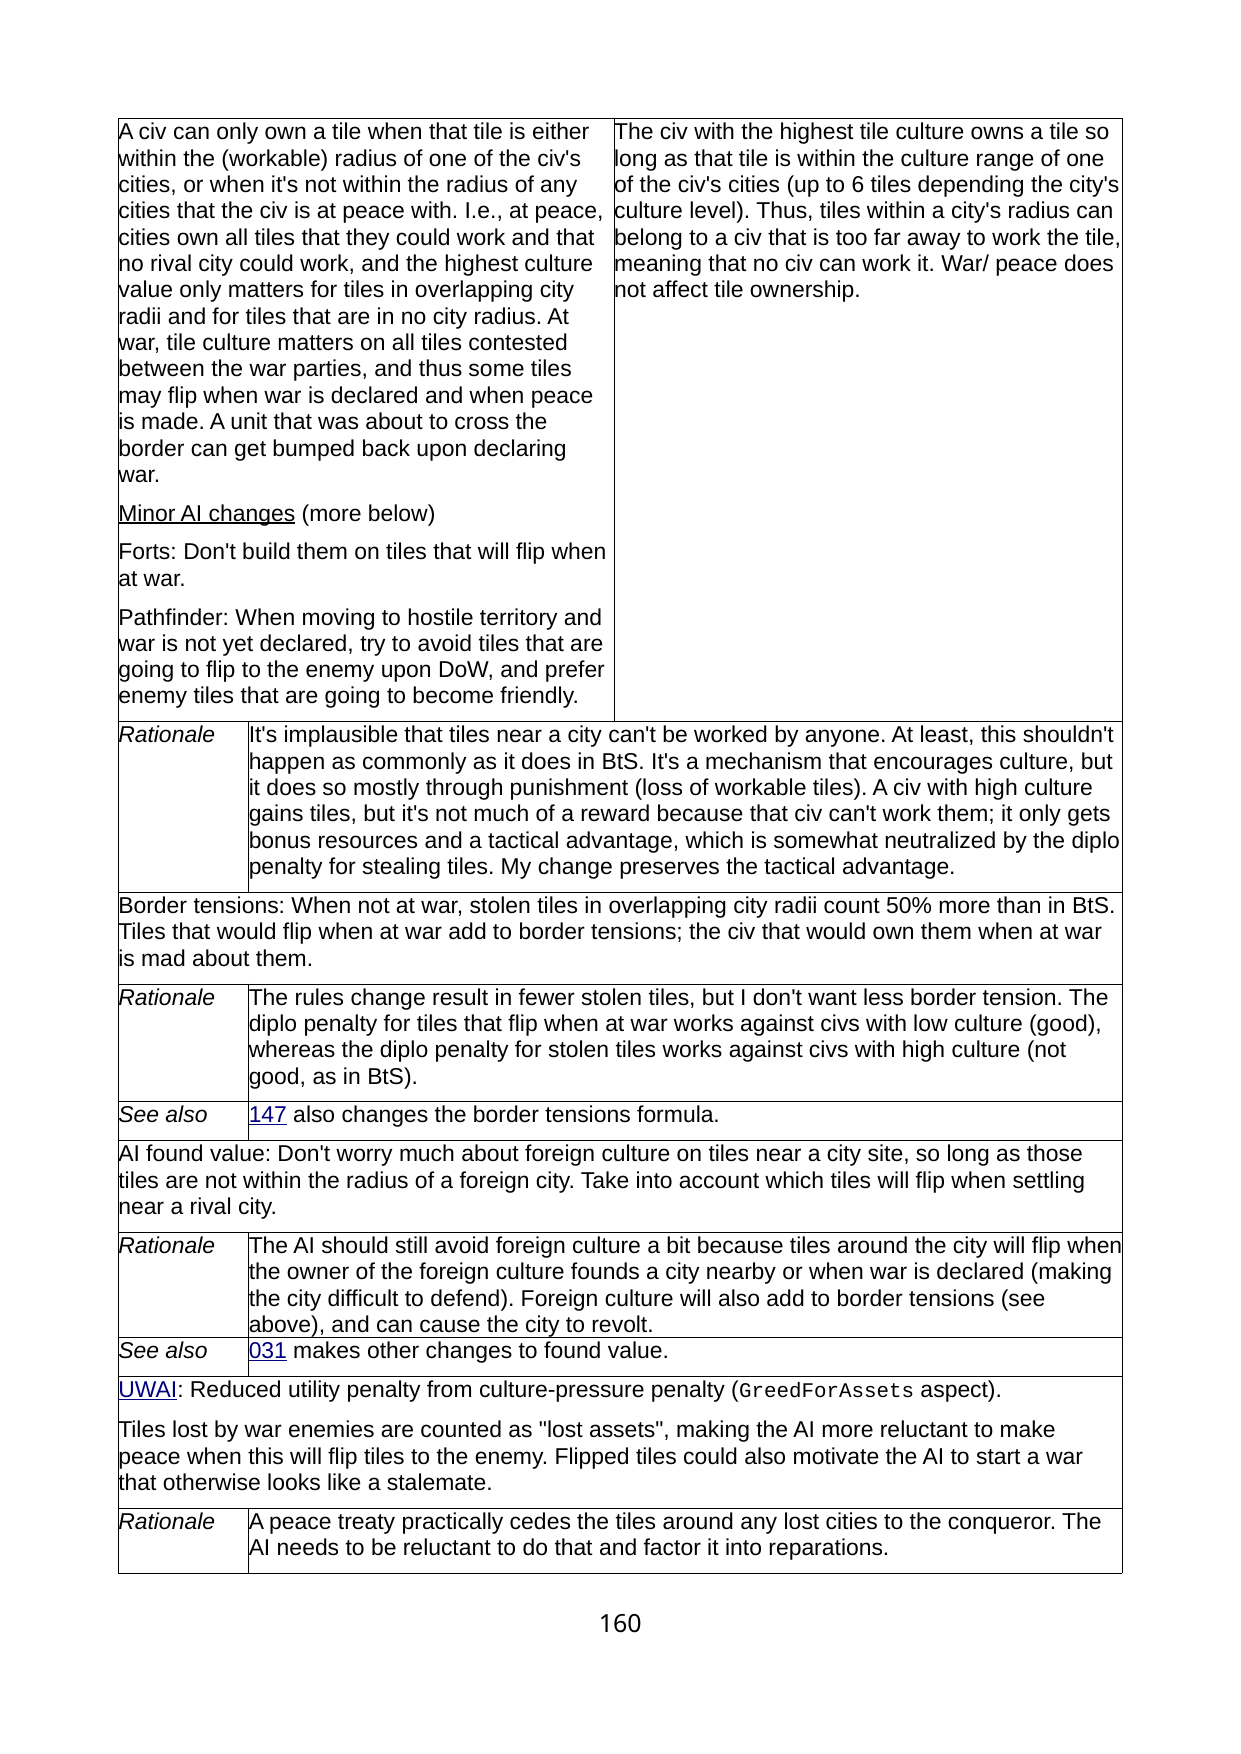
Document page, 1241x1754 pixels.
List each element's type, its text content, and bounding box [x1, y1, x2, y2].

table_cell See also [119, 1338, 248, 1376]
table_cell 147 also changes the border tensions formula. [249, 1102, 1122, 1140]
table_cell See also [119, 1102, 248, 1140]
table_cell Rationale [119, 1509, 248, 1573]
table_cell Rationale [119, 1233, 248, 1337]
table_cell The AI should still avoid foreign culture a bit because tiles around the city will flip when the owner of the foreign culture founds a city nearby or when war is declared (making the city difficult to defend). Foreign culture will also add to border tensions (see above), and can cause the city to revolt. [249, 1233, 1122, 1337]
table_cell It's implausible that tiles near a city can't be worked by anyone. At least, this shouldn't happen as commonly as it does in BtS. It's a mechanism that encourages culture, but it does so mostly through punishment (loss of workable tiles). A civ with high culture gains tiles, but it's not much of a reward because that civ can't work them; it only gets bonus resources and a tactical advantage, which is somewhat neutralized by the diplo penalty for stealing tiles. My change preserves the tactical advantage. [249, 722, 1122, 892]
table_cell The rules change result in fewer stolen tiles, but I don't want less border tension. The diplo penalty for tiles that flip when at war works against civs with low culture (good), whereas the diplo penalty for stolen tiles works against civs with high culture (not good, as in BtS). [249, 985, 1122, 1101]
table_cell Rationale [119, 985, 248, 1101]
table_cell A civ can only own a tile when that tile is either within the (workable) radius of one of the civ's cities, or when it's not within the radius of any cities that the civ is at peace with. I.e., at peace, cities own all tiles that they could work and that no rival city could work, and the highest culture value only matters for tiles in overlapping city radii and for tiles that are in no city radius. At war, tile culture matters on all tiles contested between the war parties, and thus some tiles may flip when war is declared and when peace is made. A unit that was about to cross the border can get bumped back upon declaring war. Minor AI changes (more below) Forts: Don't build them on tiles that will flip when at war. Pathfinder: When moving to hostile territory and war is not yet declared, try to avoid tiles that are going to flip to the enemy upon DoW, and prefer enemy tiles that are going to become friendly. [119, 119, 614, 721]
table_cell UWAI: Reduced utility penalty from culture-pressure penalty (GreedForAssets aspect). Tiles lost by war enemies are counted as "lost assets", making the AI more reluctant to make peace when this will flip tiles to the enemy. Flipped tiles could also motivate the AI to start a war that otherwise looks like a stalemate. [119, 1377, 1122, 1508]
table_cell Rationale [119, 722, 248, 892]
table_cell AI found value: Don't worry much about foreign culture on tiles near a city site, so long as those tiles are not within the radius of a foreign city. Take into account which tiles will flip when settling near a rival city. [119, 1141, 1122, 1232]
table_cell The civ with the highest tile culture owns a tile so long as that tile is within the culture range of one of the civ's cities (up to 6 tiles depending the city's culture level). Thus, tiles within a city's radius can belong to a civ that is too far away to work the tile, meaning that no civ can work it. War/ peace does not affect tile ownership. [615, 119, 1122, 721]
table_cell 031 makes other changes to found value. [249, 1338, 1122, 1376]
table_cell Border tensions: When not at war, stolen tiles in overlapping city radii count 50% more than in BtS. Tiles that would flip when at war add to border tensions; the civ that would own them when at war is mad about them. [119, 893, 1122, 983]
table_cell A peace treaty practically cedes the tiles around any lost cities to the conqueror. The AI needs to be reluctant to do that and factor it into reparations. [249, 1509, 1122, 1573]
